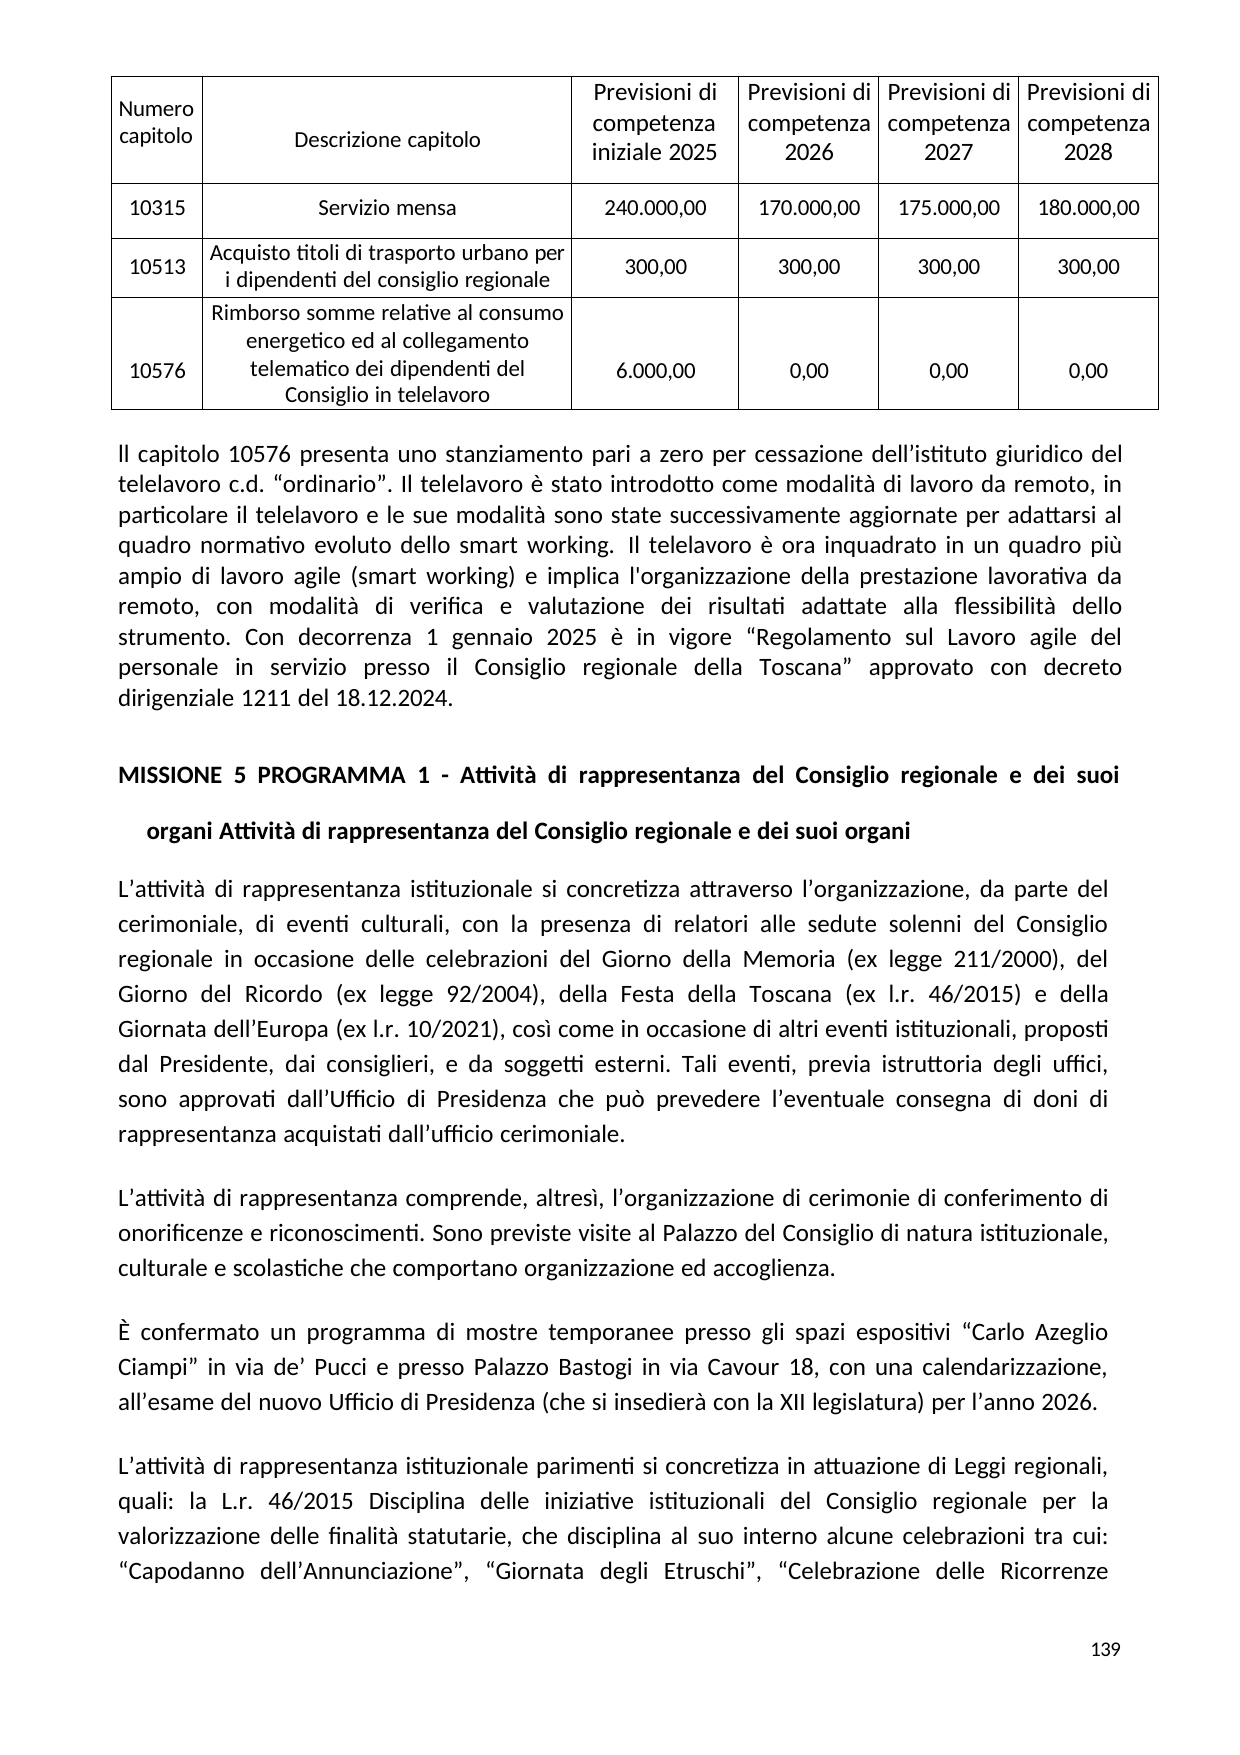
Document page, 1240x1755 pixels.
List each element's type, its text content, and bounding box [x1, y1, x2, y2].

table_header Descrizione capitolo [203, 77, 571, 183]
table_cell Acquisto titoli di trasporto urbano per i dipendenti del consiglio regionale [203, 239, 571, 297]
table_header Previsioni di competenza 2028 [1019, 77, 1158, 183]
text L’attività di rappresentanza comprende, altresì, l’organizzazione di cerimonie di conferimento di onorificenze e riconoscimenti. Sono previste visite al Palazzo del Consiglio di natura istituzionale, culturale e scolastiche che comportano organizzazione ed accoglienza. [118, 1182, 1109, 1283]
text L’attività di rappresentanza istituzionale parimenti si concretizza in attuazione di Leggi regionali, quali: la L.r. 46/2015 Disciplina delle iniziative istituzionali del Consiglio regionale per la valorizzazione delle finalità statutarie, che disciplina al suo interno alcune celebrazioni tra cui: “Capodanno dell’Annunciazione”, “Giornata degli Etruschi”, “Celebrazione delle Ricorrenze [118, 1451, 1109, 1586]
table_cell 300,00 [1019, 239, 1158, 297]
table_cell 6.000,00 [572, 298, 738, 409]
table_cell 10513 [112, 239, 202, 297]
table_cell 0,00 [879, 298, 1018, 409]
table_cell 10576 [112, 298, 202, 409]
subtitle MISSIONE 5 PROGRAMMA 1 - Attività di rappresentanza del Consiglio regionale e dei suoi organi Attività di rappresentanza del Consiglio regionale e dei suoi organi [118, 760, 1120, 845]
table_cell 300,00 [739, 239, 878, 297]
table_header Previsioni di competenza 2026 [739, 77, 878, 183]
table_cell 170.000,00 [739, 184, 878, 237]
table_cell 10315 [112, 184, 202, 237]
table_cell 0,00 [739, 298, 878, 409]
text ll capitolo 10576 presenta uno stanziamento pari a zero per cessazione dell’istituto giuridico del telelavoro c.d. “ordinario”. Il telelavoro è stato introdotto come modalità di lavoro da remoto, in particolare il telelavoro e le sue modalità sono state successivamente aggiornate per adattarsi al quadro normativo evoluto dello smart working. Il telelavoro è ora inquadrato in un quadro più ampio di lavoro agile (smart working) e implica l'organizzazione della prestazione lavorativa da remoto, con modalità di verifica e valutazione dei risultati adattate alla flessibilità dello strumento. Con decorrenza 1 gennaio 2025 è in vigore “Regolamento sul Lavoro agile del personale in servizio presso il Consiglio regionale della Toscana” approvato con decreto dirigenziale 1211 del 18.12.2024. [118, 438, 1123, 712]
table_cell 300,00 [879, 239, 1018, 297]
text È confermato un programma di mostre temporanee presso gli spazi espositivi “Carlo Azeglio Ciampi” in via de’ Pucci e presso Palazzo Bastogi in via Cavour 18, con una calendarizzazione, all’esame del nuovo Ufficio di Presidenza (che si insedierà con la XII legislatura) per l’anno 2026. [118, 1316, 1109, 1417]
table_cell Servizio mensa [203, 184, 571, 237]
table_cell Rimborso somme relative al consumo energetico ed al collegamento telematico dei dipendenti del Consiglio in telelavoro [203, 298, 571, 409]
table_cell 180.000,00 [1019, 184, 1158, 237]
table_header Previsioni di competenza iniziale 2025 [572, 77, 738, 183]
table_cell 240.000,00 [572, 184, 738, 237]
table_cell 0,00 [1019, 298, 1158, 409]
table_header Previsioni di competenza 2027 [879, 77, 1018, 183]
table_cell 300,00 [572, 239, 738, 297]
table_cell 175.000,00 [879, 184, 1018, 237]
text L’attività di rappresentanza istituzionale si concretizza attraverso l’organizzazione, da parte del cerimoniale, di eventi culturali, con la presenza di relatori alle sedute solenni del Consiglio regionale in occasione delle celebrazioni del Giorno della Memoria (ex legge 211/2000), del Giorno del Ricordo (ex legge 92/2004), della Festa della Toscana (ex l.r. 46/2015) e della Giornata dell’Europa (ex l.r. 10/2021), così come in occasione di altri eventi istituzionali, proposti dal Presidente, dai consiglieri, e da soggetti esterni. Tali eventi, previa istruttoria degli uffici, sono approvati dall’Ufficio di Presidenza che può prevedere l’eventuale consegna di doni di rappresentanza acquistati dall’ufficio cerimoniale. [118, 873, 1109, 1148]
table_header Numero capitolo [112, 77, 202, 183]
